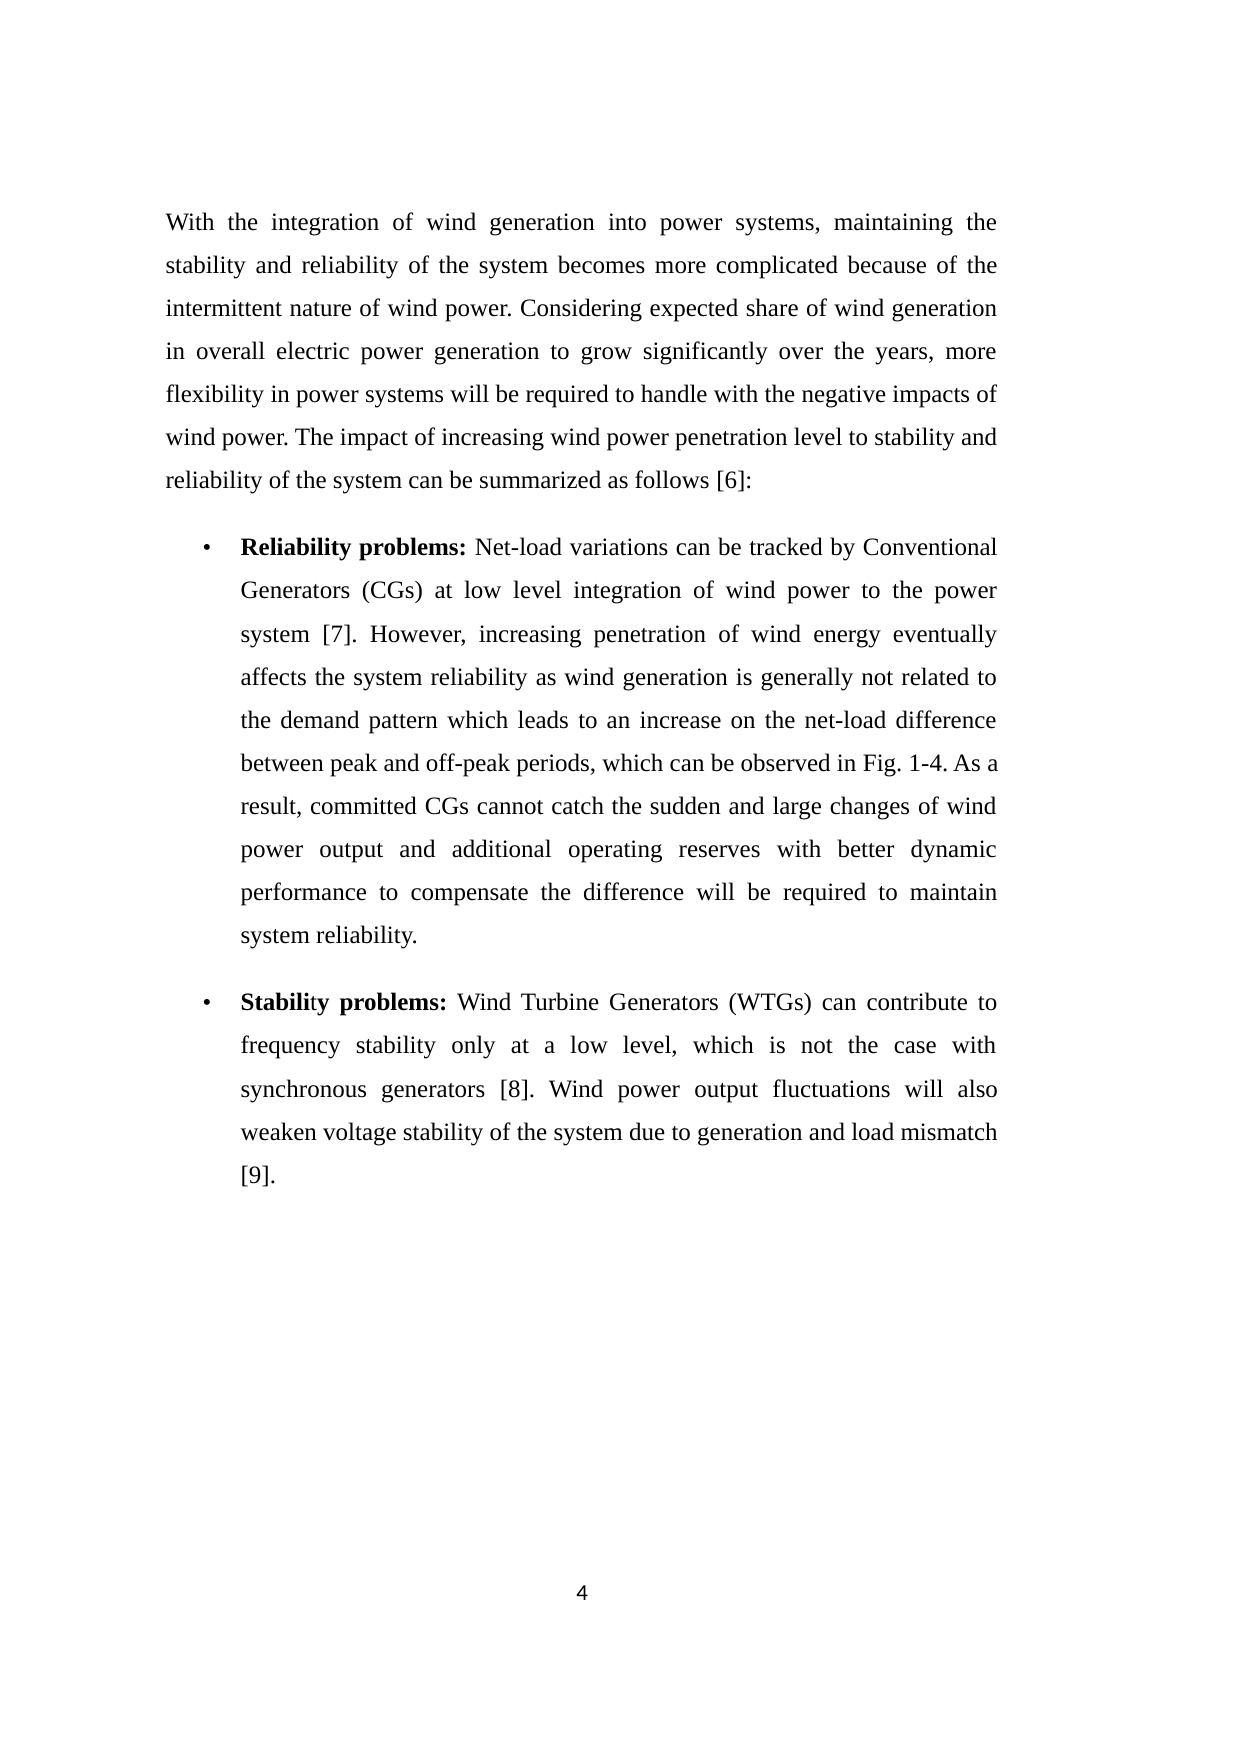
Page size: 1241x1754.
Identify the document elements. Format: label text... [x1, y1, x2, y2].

list Stability problems: Wind Turbine Generators (WTGs) can contribute to frequency stability only at a low level, which is not the case with synchronous generators [8]⁠. Wind power output fluctuations will also weaken voltage stability of the system due to generation and load mismatch [9]⁠. [203, 987, 998, 1189]
text With the integration of wind generation into power systems, maintaining the stability and reliability of the system becomes more complicated because of the intermittent nature of wind power. Considering expected share of wind generation in overall electric power generation to grow significantly over the years, more flexibility in power systems will be required to handle with the negative impacts of wind power. The impact of increasing wind power penetration level to stability and reliability of the system can be summarized as follows [6]⁠: [165, 207, 998, 494]
list Reliability problems: Net-load variations can be tracked by Conventional Generators (CGs) at low level integration of wind power to the power system [7]⁠. However, increasing penetration of wind energy eventually affects the system reliability as wind generation is generally not related to the demand pattern which leads to an increase on the net-load difference between peak and off-peak periods, which can be observed in Fig. 1-4. As a result, committed CGs cannot catch the sudden and large changes of wind power output and additional operating reserves with better dynamic performance to compensate the difference will be required to maintain system reliability. [203, 532, 998, 949]
